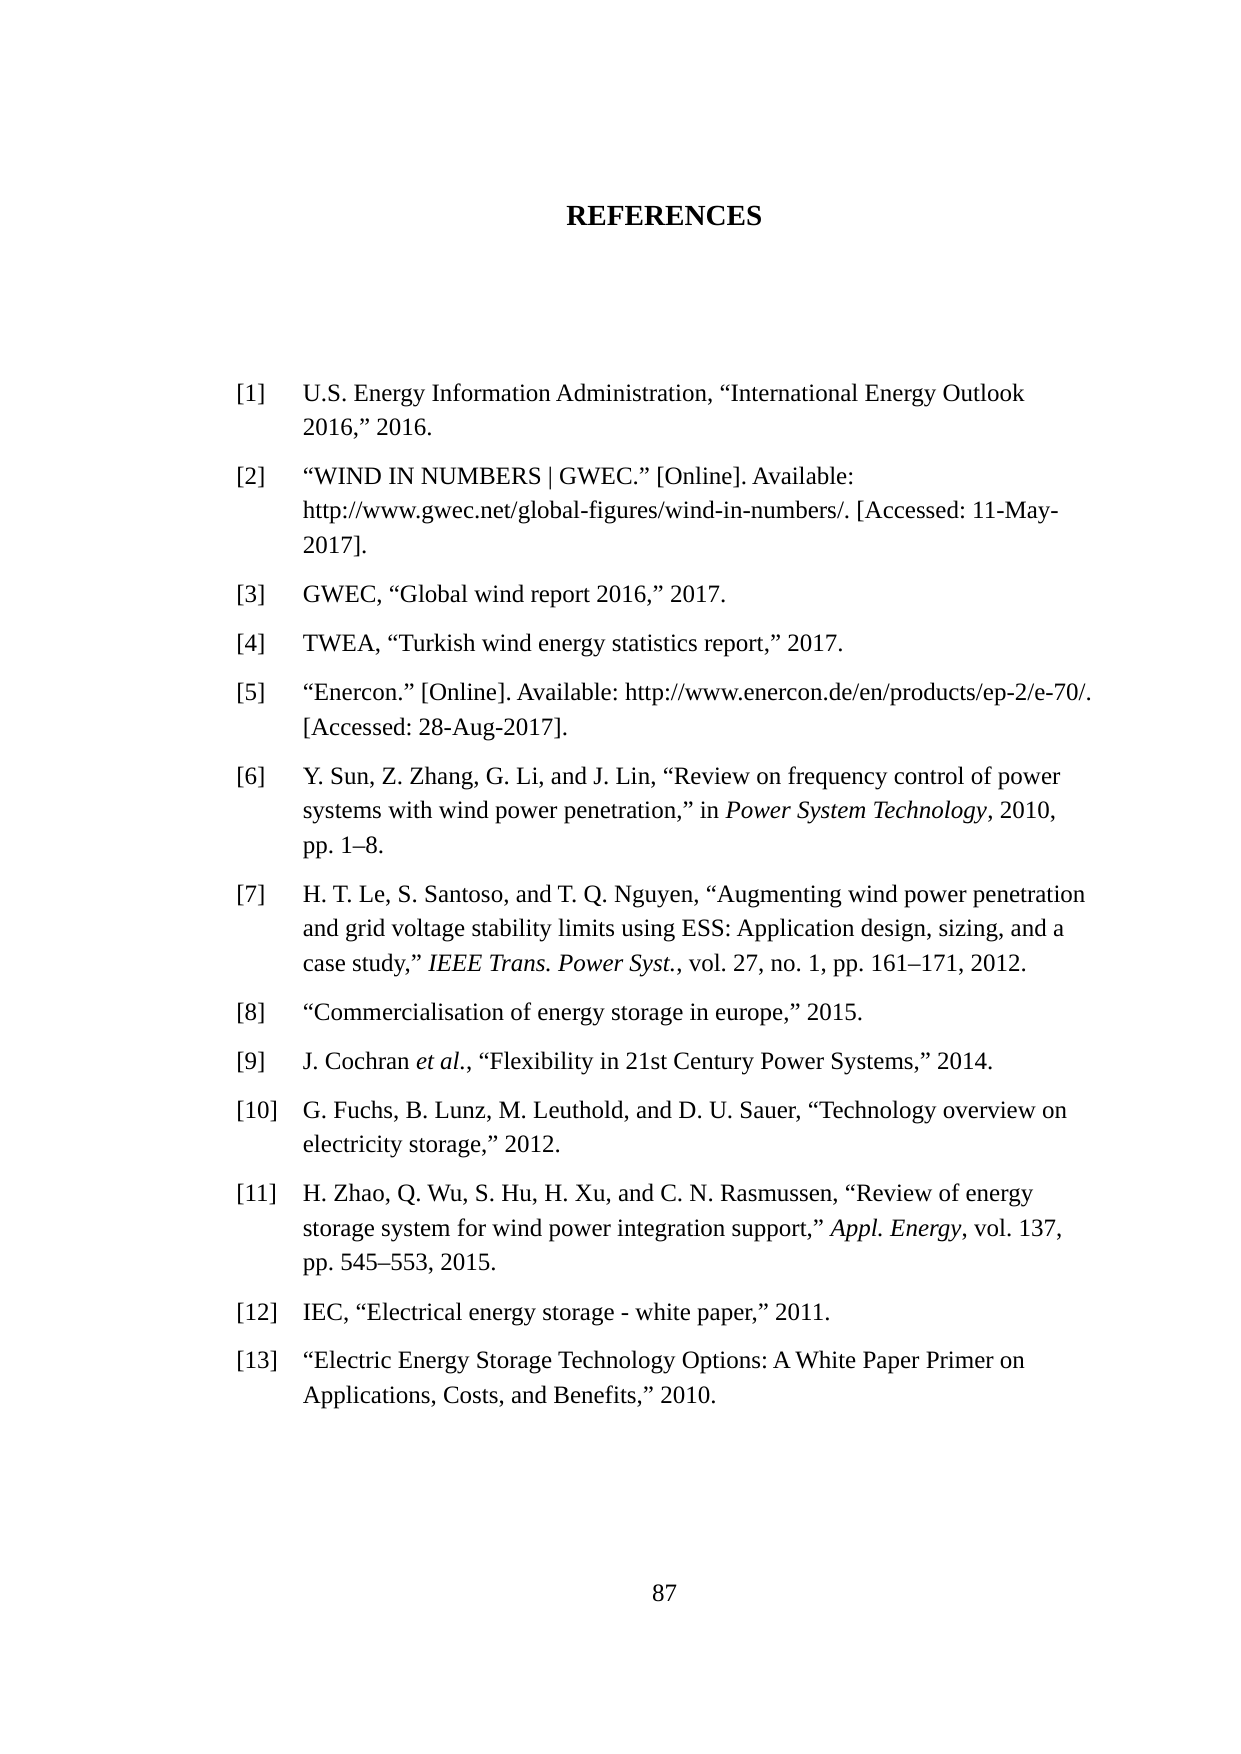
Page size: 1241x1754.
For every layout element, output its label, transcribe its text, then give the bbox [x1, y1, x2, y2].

text [8] “Commercialisation of energy storage in europe,” 2015. [236, 997, 1093, 1026]
text [9] J. Cochran et al., “Flexibility in 21st Century Power Systems,” 2014. [236, 1046, 1093, 1075]
text [13] “Electric Energy Storage Technology Options: A White Paper Primer on Applications, Costs, and Benefits,” 2010. [236, 1346, 1093, 1409]
text [7] H. T. Le, S. Santoso, and T. Q. Nguyen, “Augmenting wind power penetration and grid voltage stability limits using ESS: Application design, sizing, and a case study,” IEEE Trans. Power Syst., vol. 27, no. 1, pp. 161–171, 2012. [236, 879, 1093, 977]
text [3] GWEC, “Global wind report 2016,” 2017. [236, 579, 1093, 608]
text [10] G. Fuchs, B. Lunz, M. Leuthold, and D. U. Sauer, “Technology overview on electricity storage,” 2012. [236, 1095, 1093, 1158]
text [2] “WIND IN NUMBERS | GWEC.” [Online]. Available: http://www.gwec.net/global-figures/wind-in-numbers/. [Accessed: 11-May-2017]. [236, 461, 1093, 559]
text [11] H. Zhao, Q. Wu, S. Hu, H. Xu, and C. N. Rasmussen, “Review of energy storage system for wind power integration support,” Appl. Energy, vol. 137, pp. 545–553, 2015. [236, 1178, 1093, 1276]
text [12] IEC, “Electrical energy storage - white paper,” 2011. [236, 1297, 1093, 1325]
text [6] Y. Sun, Z. Zhang, G. Li, and J. Lin, “Review on frequency control of power systems with wind power penetration,” in Power System Technology, 2010, pp. 1–8. [236, 761, 1093, 858]
text [4] TWEA, “Turkish wind energy statistics report,” 2017. [236, 628, 1093, 657]
text REFERENCES [236, 198, 1093, 231]
text [1] U.S. Energy Information Administration, “International Energy Outlook 2016,” 2016. [236, 378, 1093, 441]
text [5] “Enercon.” [Online]. Available: http://www.enercon.de/en/products/ep-2/e-70/. [Accessed: 28-Aug-2017]. [236, 677, 1093, 741]
